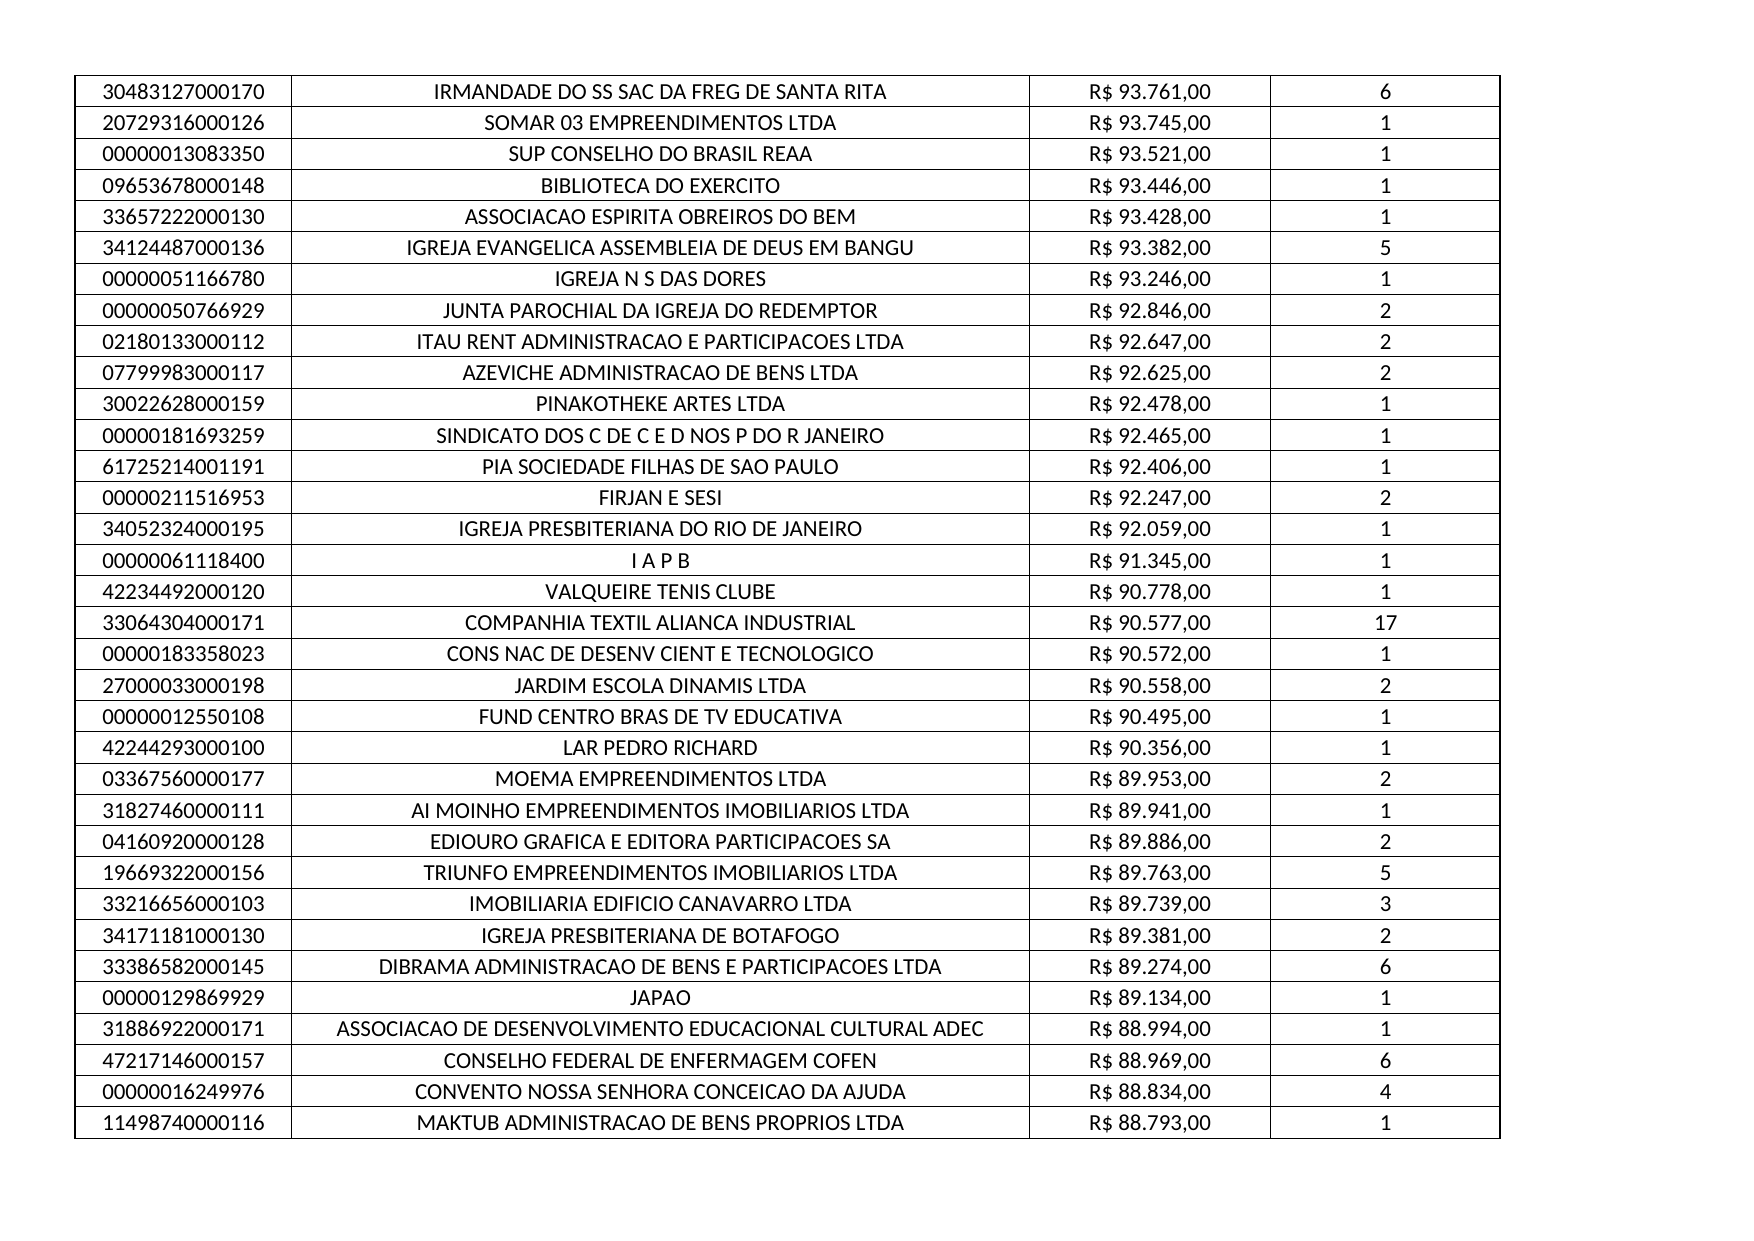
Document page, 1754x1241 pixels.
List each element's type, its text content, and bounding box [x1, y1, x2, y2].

table_cell R$ 90.558,00 [1030, 670, 1270, 700]
table_cell SOMAR 03 EMPREENDIMENTOS LTDA [292, 107, 1029, 137]
table_cell 1 [1271, 389, 1499, 419]
table_cell R$ 92.247,00 [1030, 482, 1270, 512]
table_cell R$ 90.572,00 [1030, 639, 1270, 669]
table_cell FUND CENTRO BRAS DE TV EDUCATIVA [292, 701, 1029, 731]
table_cell R$ 90.778,00 [1030, 576, 1270, 606]
table_cell 00000183358023 [76, 639, 291, 669]
table_cell R$ 89.739,00 [1030, 889, 1270, 919]
table_cell 33386582000145 [76, 951, 291, 981]
table_cell 04160920000128 [76, 826, 291, 856]
table_cell MOEMA EMPREENDIMENTOS LTDA [292, 764, 1029, 794]
table_cell 61725214001191 [76, 451, 291, 481]
table_cell 30483127000170 [76, 76, 291, 106]
table_cell R$ 89.763,00 [1030, 857, 1270, 887]
table_cell 2 [1271, 295, 1499, 325]
table_cell 00000181693259 [76, 420, 291, 450]
table_cell 47217146000157 [76, 1045, 291, 1075]
table_cell 27000033000198 [76, 670, 291, 700]
table_cell R$ 93.382,00 [1030, 232, 1270, 262]
table_cell 07799983000117 [76, 357, 291, 387]
table_cell 42244293000100 [76, 732, 291, 762]
table_cell 1 [1271, 1107, 1499, 1137]
table_cell R$ 90.495,00 [1030, 701, 1270, 731]
table_cell 1 [1271, 545, 1499, 575]
table_cell PINAKOTHEKE ARTES LTDA [292, 389, 1029, 419]
table_cell 2 [1271, 326, 1499, 356]
table_cell 00000012550108 [76, 701, 291, 731]
table_cell 1 [1271, 201, 1499, 231]
table_cell IGREJA PRESBITERIANA DO RIO DE JANEIRO [292, 514, 1029, 544]
table_cell VALQUEIRE TENIS CLUBE [292, 576, 1029, 606]
table_cell JAPAO [292, 982, 1029, 1012]
table_cell 1 [1271, 420, 1499, 450]
table_cell 34171181000130 [76, 920, 291, 950]
table_cell R$ 89.274,00 [1030, 951, 1270, 981]
table_cell 1 [1271, 139, 1499, 169]
table_cell ITAU RENT ADMINISTRACAO E PARTICIPACOES LTDA [292, 326, 1029, 356]
table_cell JUNTA PAROCHIAL DA IGREJA DO REDEMPTOR [292, 295, 1029, 325]
table_cell 42234492000120 [76, 576, 291, 606]
table_cell 2 [1271, 920, 1499, 950]
table_cell 1 [1271, 576, 1499, 606]
table_cell 1 [1271, 1014, 1499, 1044]
table_cell CONVENTO NOSSA SENHORA CONCEICAO DA AJUDA [292, 1076, 1029, 1106]
table_cell 11498740000116 [76, 1107, 291, 1137]
table_cell I A P B [292, 545, 1029, 575]
table_cell IGREJA N S DAS DORES [292, 264, 1029, 294]
table_cell 2 [1271, 764, 1499, 794]
table_cell IMOBILIARIA EDIFICIO CANAVARRO LTDA [292, 889, 1029, 919]
table_cell 1 [1271, 795, 1499, 825]
table_cell 2 [1271, 826, 1499, 856]
table_cell R$ 88.969,00 [1030, 1045, 1270, 1075]
table_cell 1 [1271, 514, 1499, 544]
table_cell 3 [1271, 889, 1499, 919]
table_cell R$ 93.521,00 [1030, 139, 1270, 169]
table_cell R$ 92.059,00 [1030, 514, 1270, 544]
table_cell R$ 89.941,00 [1030, 795, 1270, 825]
table_cell CONSELHO FEDERAL DE ENFERMAGEM COFEN [292, 1045, 1029, 1075]
table_cell 1 [1271, 264, 1499, 294]
table_cell 00000051166780 [76, 264, 291, 294]
table_cell MAKTUB ADMINISTRACAO DE BENS PROPRIOS LTDA [292, 1107, 1029, 1137]
table_cell AI MOINHO EMPREENDIMENTOS IMOBILIARIOS LTDA [292, 795, 1029, 825]
table_cell 33216656000103 [76, 889, 291, 919]
table_cell R$ 88.793,00 [1030, 1107, 1270, 1137]
table_cell 2 [1271, 670, 1499, 700]
table_cell CONS NAC DE DESENV CIENT E TECNOLOGICO [292, 639, 1029, 669]
table_cell 33064304000171 [76, 607, 291, 637]
table_cell R$ 88.994,00 [1030, 1014, 1270, 1044]
table_cell 6 [1271, 951, 1499, 981]
table_cell 1 [1271, 982, 1499, 1012]
table_cell SINDICATO DOS C DE C E D NOS P DO R JANEIRO [292, 420, 1029, 450]
table_cell 1 [1271, 732, 1499, 762]
table_cell IGREJA EVANGELICA ASSEMBLEIA DE DEUS EM BANGU [292, 232, 1029, 262]
table_cell 20729316000126 [76, 107, 291, 137]
table_cell 5 [1271, 232, 1499, 262]
table_cell 00000129869929 [76, 982, 291, 1012]
table_cell 00000013083350 [76, 139, 291, 169]
table_cell R$ 89.381,00 [1030, 920, 1270, 950]
table_cell 00000061118400 [76, 545, 291, 575]
table_cell R$ 92.846,00 [1030, 295, 1270, 325]
table_cell 2 [1271, 357, 1499, 387]
table_cell LAR PEDRO RICHARD [292, 732, 1029, 762]
table_cell R$ 93.761,00 [1030, 76, 1270, 106]
table_cell R$ 92.478,00 [1030, 389, 1270, 419]
table_cell R$ 93.745,00 [1030, 107, 1270, 137]
table_cell IGREJA PRESBITERIANA DE BOTAFOGO [292, 920, 1029, 950]
table_cell R$ 93.446,00 [1030, 170, 1270, 200]
table_cell BIBLIOTECA DO EXERCITO [292, 170, 1029, 200]
table_cell 31886922000171 [76, 1014, 291, 1044]
table_cell 09653678000148 [76, 170, 291, 200]
table_cell IRMANDADE DO SS SAC DA FREG DE SANTA RITA [292, 76, 1029, 106]
table_cell 6 [1271, 1045, 1499, 1075]
table_cell 17 [1271, 607, 1499, 637]
table_cell TRIUNFO EMPREENDIMENTOS IMOBILIARIOS LTDA [292, 857, 1029, 887]
table_cell ASSOCIACAO ESPIRITA OBREIROS DO BEM [292, 201, 1029, 231]
table_cell SUP CONSELHO DO BRASIL REAA [292, 139, 1029, 169]
table_cell 33657222000130 [76, 201, 291, 231]
table_cell R$ 91.345,00 [1030, 545, 1270, 575]
table_cell R$ 90.577,00 [1030, 607, 1270, 637]
table_cell 6 [1271, 76, 1499, 106]
table_cell 00000016249976 [76, 1076, 291, 1106]
table_cell R$ 92.647,00 [1030, 326, 1270, 356]
table_cell FIRJAN E SESI [292, 482, 1029, 512]
table_cell R$ 92.625,00 [1030, 357, 1270, 387]
table_cell 4 [1271, 1076, 1499, 1106]
table_cell DIBRAMA ADMINISTRACAO DE BENS E PARTICIPACOES LTDA [292, 951, 1029, 981]
table_cell 1 [1271, 701, 1499, 731]
table_cell 34052324000195 [76, 514, 291, 544]
table_cell 03367560000177 [76, 764, 291, 794]
table_cell R$ 88.834,00 [1030, 1076, 1270, 1106]
table_cell JARDIM ESCOLA DINAMIS LTDA [292, 670, 1029, 700]
table_cell 5 [1271, 857, 1499, 887]
table_cell R$ 93.246,00 [1030, 264, 1270, 294]
table_cell 2 [1271, 482, 1499, 512]
table_cell R$ 89.953,00 [1030, 764, 1270, 794]
table_cell R$ 89.886,00 [1030, 826, 1270, 856]
table_cell 1 [1271, 107, 1499, 137]
table_cell R$ 89.134,00 [1030, 982, 1270, 1012]
table_cell 02180133000112 [76, 326, 291, 356]
table_cell 1 [1271, 451, 1499, 481]
table_cell PIA SOCIEDADE FILHAS DE SAO PAULO [292, 451, 1029, 481]
table_cell 34124487000136 [76, 232, 291, 262]
table_cell R$ 92.406,00 [1030, 451, 1270, 481]
table_cell 00000211516953 [76, 482, 291, 512]
table_cell 1 [1271, 170, 1499, 200]
table_cell 31827460000111 [76, 795, 291, 825]
table_cell 1 [1271, 639, 1499, 669]
table_cell R$ 93.428,00 [1030, 201, 1270, 231]
table_cell 19669322000156 [76, 857, 291, 887]
table_cell COMPANHIA TEXTIL ALIANCA INDUSTRIAL [292, 607, 1029, 637]
table_cell EDIOURO GRAFICA E EDITORA PARTICIPACOES SA [292, 826, 1029, 856]
table_cell AZEVICHE ADMINISTRACAO DE BENS LTDA [292, 357, 1029, 387]
table_cell ASSOCIACAO DE DESENVOLVIMENTO EDUCACIONAL CULTURAL ADEC [292, 1014, 1029, 1044]
table_cell R$ 92.465,00 [1030, 420, 1270, 450]
table_cell 30022628000159 [76, 389, 291, 419]
table_cell R$ 90.356,00 [1030, 732, 1270, 762]
table_cell 00000050766929 [76, 295, 291, 325]
